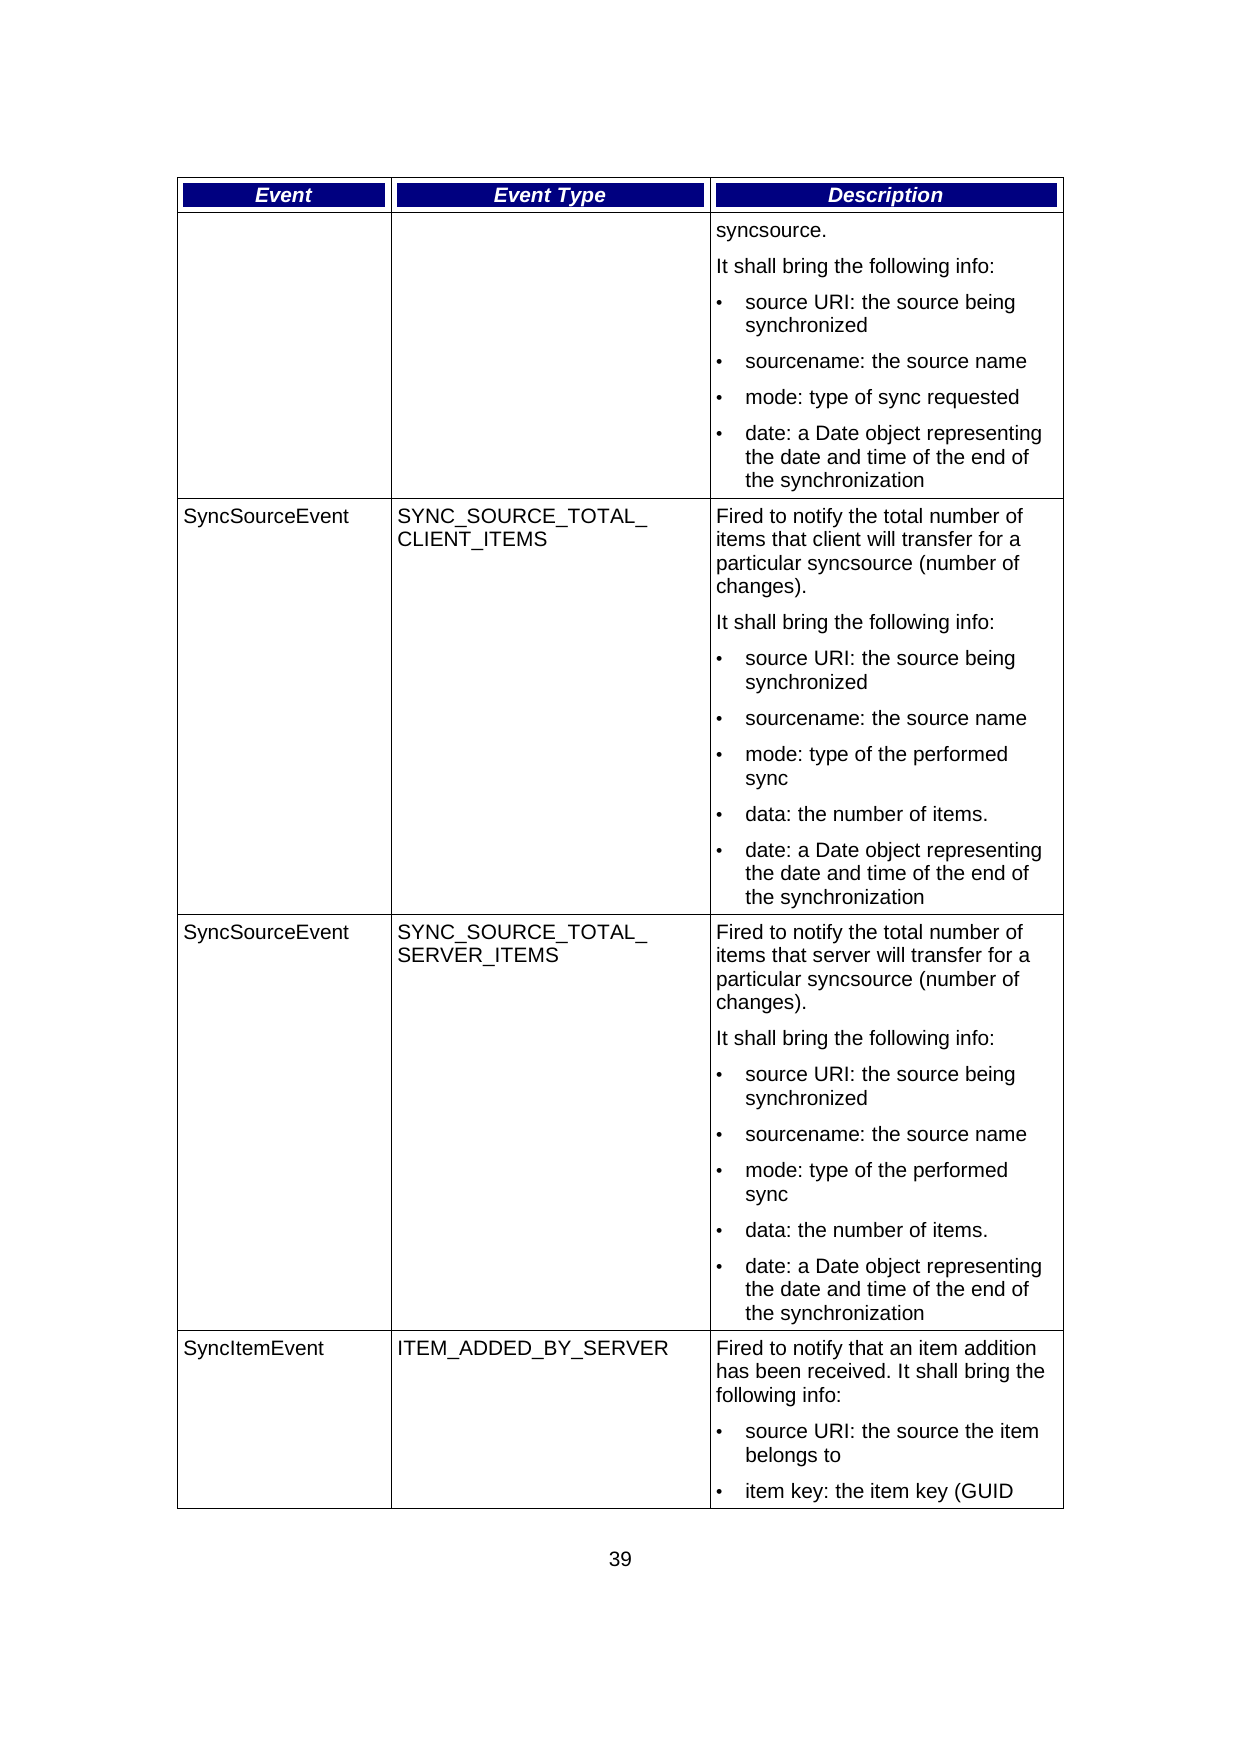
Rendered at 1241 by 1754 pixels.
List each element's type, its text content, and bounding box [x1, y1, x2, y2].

table_cell SyncSourceEvent [178, 499, 391, 914]
table_cell Fired to notify the total number of items that server will transfer for a particular syncsource (number of changes). It shall bring the following info: source URI: the source being synchronized sourcename: the source name mode: type of the performed sync data: the number of items. date: a Date object representing the date and time of the end of the synchronization [711, 915, 1063, 1330]
table_cell [178, 213, 391, 498]
table_cell Fired to notify that an item addition has been received. It shall bring the following info: source URI: the source the item belongs to item key: the item key (GUID [711, 1331, 1063, 1508]
table_cell [392, 213, 710, 498]
table_cell Fired to notify the total number of items that client will transfer for a particular syncsource (number of changes). It shall bring the following info: source URI: the source being synchronized sourcename: the source name mode: type of the performed sync data: the number of items. date: a Date object representing the date and time of the end of the synchronization [711, 499, 1063, 914]
table_cell SyncSourceEvent [178, 915, 391, 1330]
table_cell syncsource. It shall bring the following info: source URI: the source being synchronized sourcename: the source name mode: type of sync requested date: a Date object representing the date and time of the end of the synchronization [711, 213, 1063, 498]
table_header Description [711, 178, 1063, 212]
table_cell SyncItemEvent [178, 1331, 391, 1508]
table_header Event Type [392, 178, 710, 212]
table_cell SYNC_SOURCE_TOTAL_ SERVER_ITEMS [392, 915, 710, 1330]
table_cell SYNC_SOURCE_TOTAL_ CLIENT_ITEMS [392, 499, 710, 914]
table_header Event [178, 178, 391, 212]
table_cell ITEM_ADDED_BY_SERVER [392, 1331, 710, 1508]
